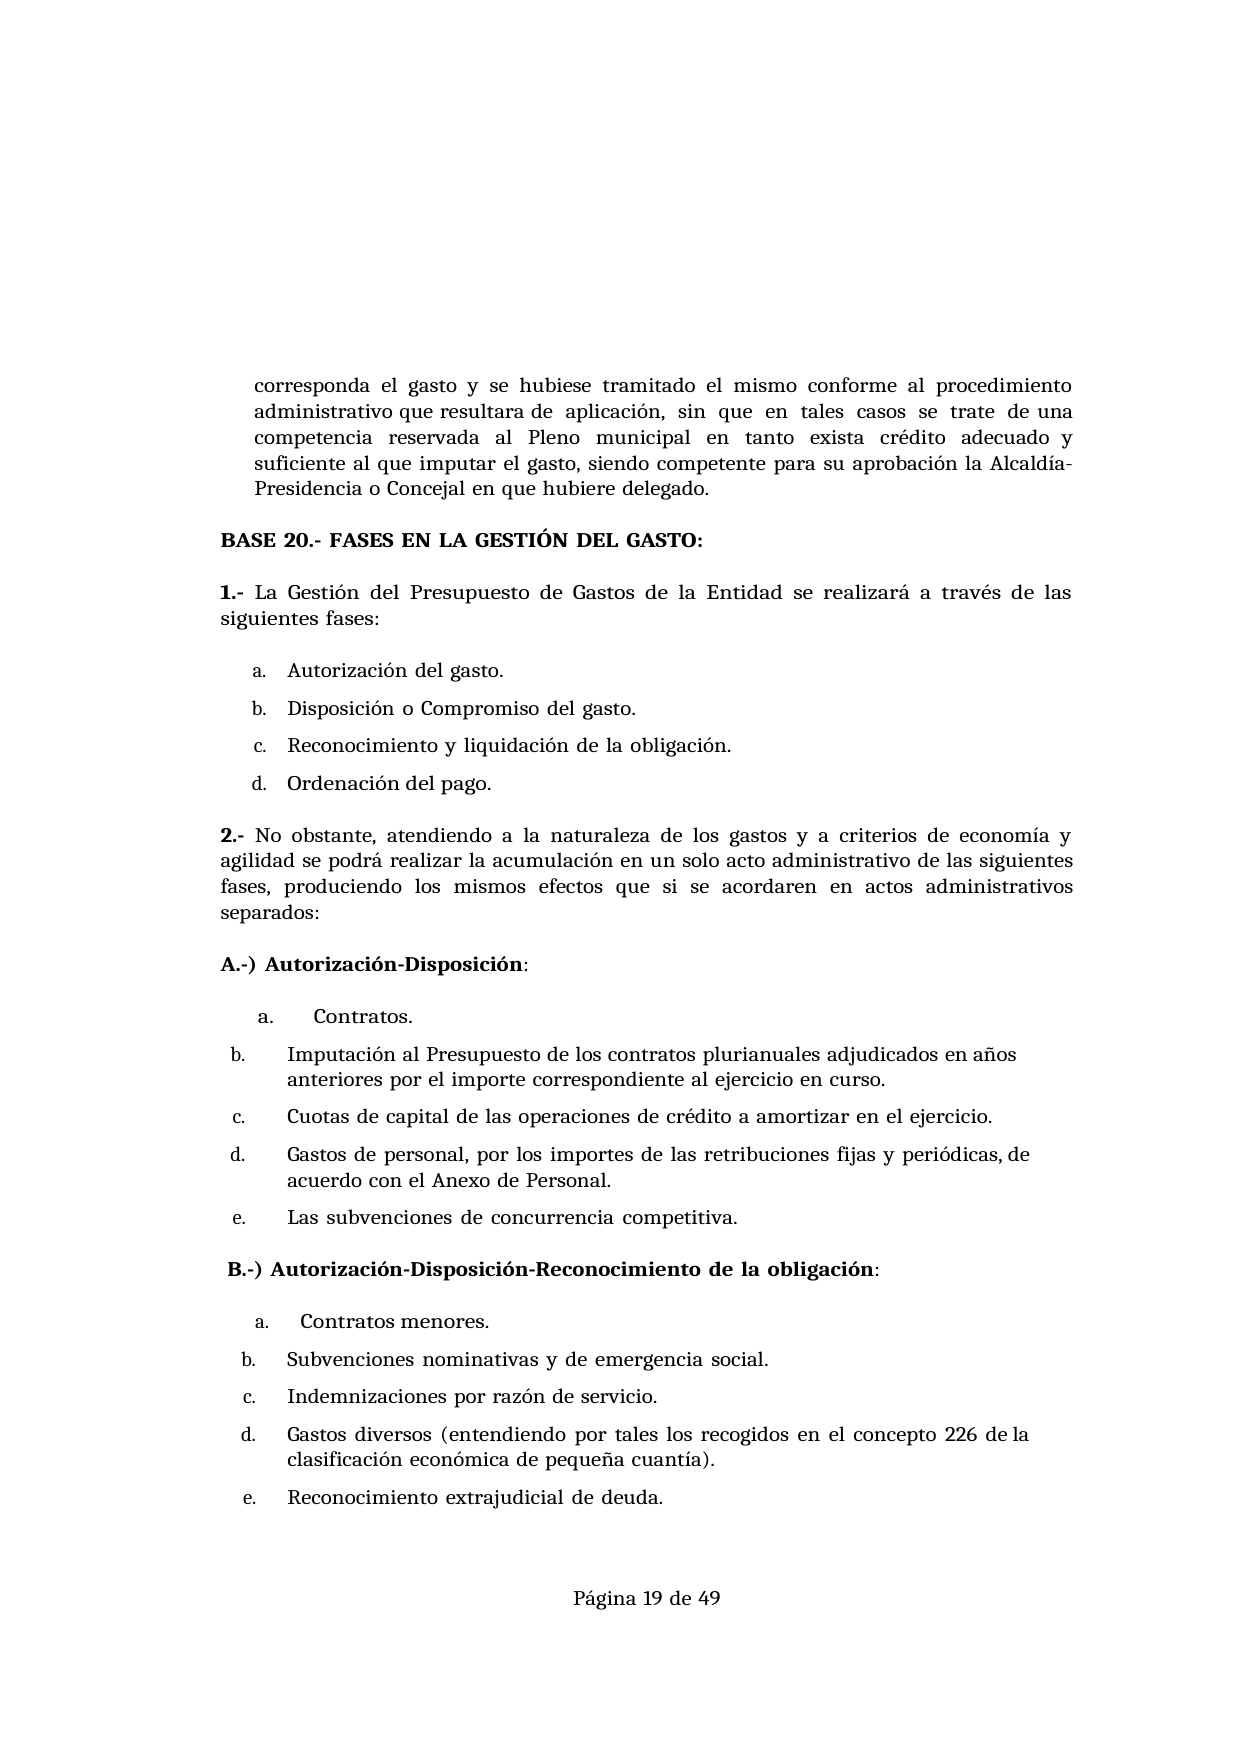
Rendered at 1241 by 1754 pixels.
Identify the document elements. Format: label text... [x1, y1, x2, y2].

text 2.- No obstante, atendiendo a la naturaleza de los gastos y a criterios de economía y agilidad se podrá realizar la acumulación en un solo acto administrativo de las siguientes fases, produciendo los mismos efectos que si se acordaren en actos administrativos separados: [220, 823, 1073, 925]
list Reconocimiento y liquidación de la obligación. [253, 734, 1103, 758]
list Contratos. [258, 1004, 1103, 1028]
list Cuotas de capital de las operaciones de crédito a amortizar en el ejercicio. [232, 1105, 1103, 1129]
list Las subvenciones de concurrencia competitiva. [232, 1206, 1103, 1230]
text Página 19 de 49 [190, 1587, 1103, 1611]
list Contratos menores. [255, 1310, 1103, 1334]
list Gastos de personal, por los importes de las retribuciones fijas y periódicas, de acuerdo con el Anexo de Personal. [230, 1143, 1073, 1192]
list Autorización del gasto. [252, 659, 1103, 683]
list Imputación al Presupuesto de los contratos plurianuales adjudicados en años anteriores por el importe correspondiente al ejercicio en curso. [230, 1042, 1073, 1092]
list Disposición o Compromiso del gasto. [251, 696, 1103, 720]
subtitle A.-) Autorización-Disposición: [220, 953, 1103, 977]
subtitle BASE 20.- FASES EN LA GESTIÓN DEL GASTO: [220, 529, 1103, 553]
list Subvenciones nominativas y de emergencia social. [241, 1347, 1103, 1371]
text corresponda el gasto y se hubiese tramitado el mismo conforme al procedimiento administrativo que resultara de aplicación, sin que en tales casos se trate de una competencia reservada al Pleno municipal en tanto exista crédito adecuado y suficiente al que imputar el gasto, siendo competente para su aprobación la Alcaldía-Presidencia o Concejal en que hubiere delegado. [254, 374, 1073, 501]
list Gastos diversos (entendiendo por tales los recogidos en el concepto 226 de la clasificación económica de pequeña cuantía). [241, 1422, 1073, 1472]
text 1.- La Gestión del Presupuesto de Gastos de la Entidad se realizará a través de las siguientes fases: [220, 581, 1073, 631]
list Indemnizaciones por razón de servicio. [243, 1385, 1103, 1409]
subtitle B.-) Autorización-Disposición-Reconocimiento de la obligación: [227, 1258, 1103, 1282]
list Ordenación del pago. [252, 771, 1103, 795]
list Reconocimiento extrajudicial de deuda. [243, 1485, 1103, 1509]
